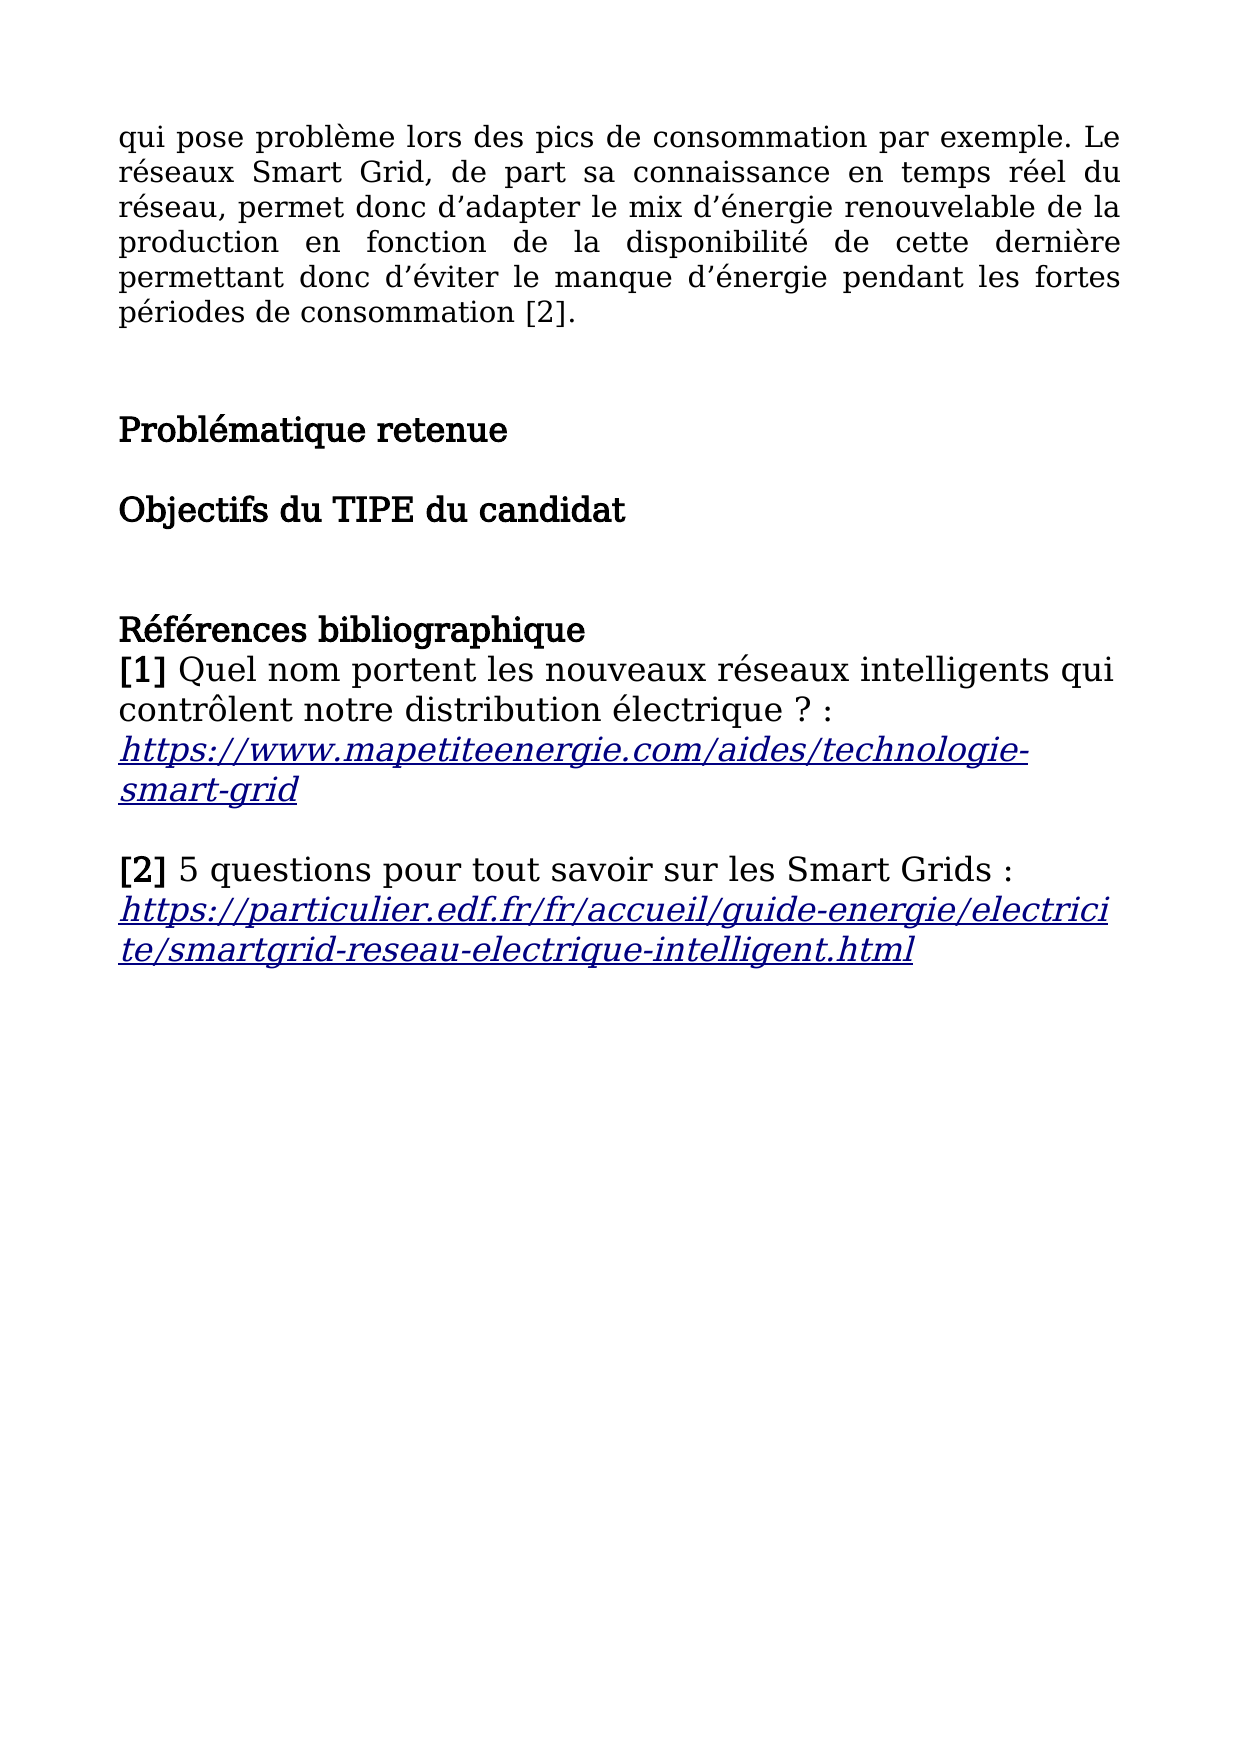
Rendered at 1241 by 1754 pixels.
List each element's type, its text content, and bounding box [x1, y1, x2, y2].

text Références bibliographique [118, 608, 1122, 648]
text Problématique retenue [118, 408, 1122, 448]
text [2] 5 questions pour tout savoir sur les Smart Grids : https://particulier.edf.fr/fr/accueil/guide-energie/electricite/smartgrid-reseau-electrique-intelligent.html [118, 848, 1122, 968]
text [1] Quel nom portent les nouveaux réseaux intelligents qui contrôlent notre distribution électrique ? : https://www.mapetiteenergie.com/aides/technologie-smart-grid [118, 648, 1122, 808]
text Objectifs du TIPE du candidat [118, 488, 1122, 528]
text qui pose problème lors des pics de consommation par exemple. Le réseaux Smart Grid, de part sa connaissance en temps réel du réseau, permet donc d’adapter le mix d’énergie renouvelable de la production en fonction de la disponibilité de cette dernière permettant donc d’éviter le manque d’énergie pendant les fortes périodes de consommation [2]. [118, 118, 1122, 328]
